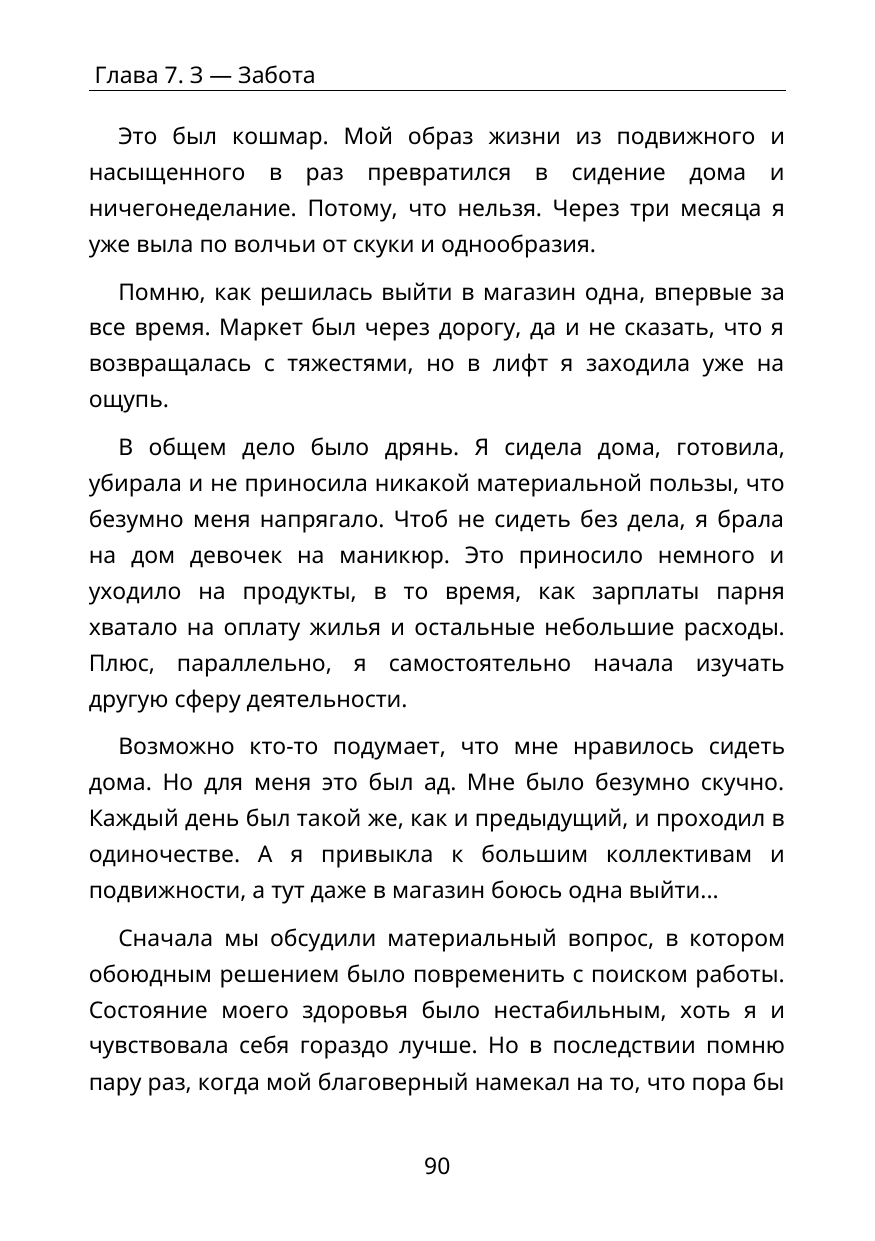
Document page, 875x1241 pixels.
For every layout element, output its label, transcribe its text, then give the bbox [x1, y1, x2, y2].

text Возможно кто-то подумает, что мне нравилось сидеть дома. Но для меня это был ад. Мне было безумно скучно. Каждый день был такой же, как и предыдущий, и проходил в одиночестве. А я привыкла к большим коллективам и подвижности, а тут даже в магазин боюсь одна выйти... [88, 730, 786, 905]
text Это был кошмар. Мой образ жизни из подвижного и насыщенного в раз превратился в сидение дома и ничегонеделание. Потому, что нельзя. Через три месяца я уже выла по волчьи от скуки и однообразия. [88, 120, 786, 259]
text Сначала мы обсудили материальный вопрос, в котором обоюдным решением было повременить с поиском работы. Состояние моего здоровья было нестабильным, хоть я и чувствовала себя гораздо лучше. Но в последствии помню пару раз, когда мой благоверный намекал на то, что пора бы [88, 922, 786, 1097]
text В общем дело было дрянь. Я сидела дома, готовила, убирала и не приносила никакой материальной пользы, что безумно меня напрягало. Чтоб не сидеть без дела, я брала на дом девочек на маникюр. Это приносило немного и уходило на продукты, в то время, как зарплаты парня хватало на оплату жилья и остальные небольшие расходы. Плюс, параллельно, я самостоятельно начала изучать другую сферу деятельности. [88, 431, 786, 714]
text Помню, как решилась выйти в магазин одна, впервые за все время. Маркет был через дорогу, да и не сказать, что я возвращалась с тяжестями, но в лифт я заходила уже на ощупь. [88, 275, 786, 414]
